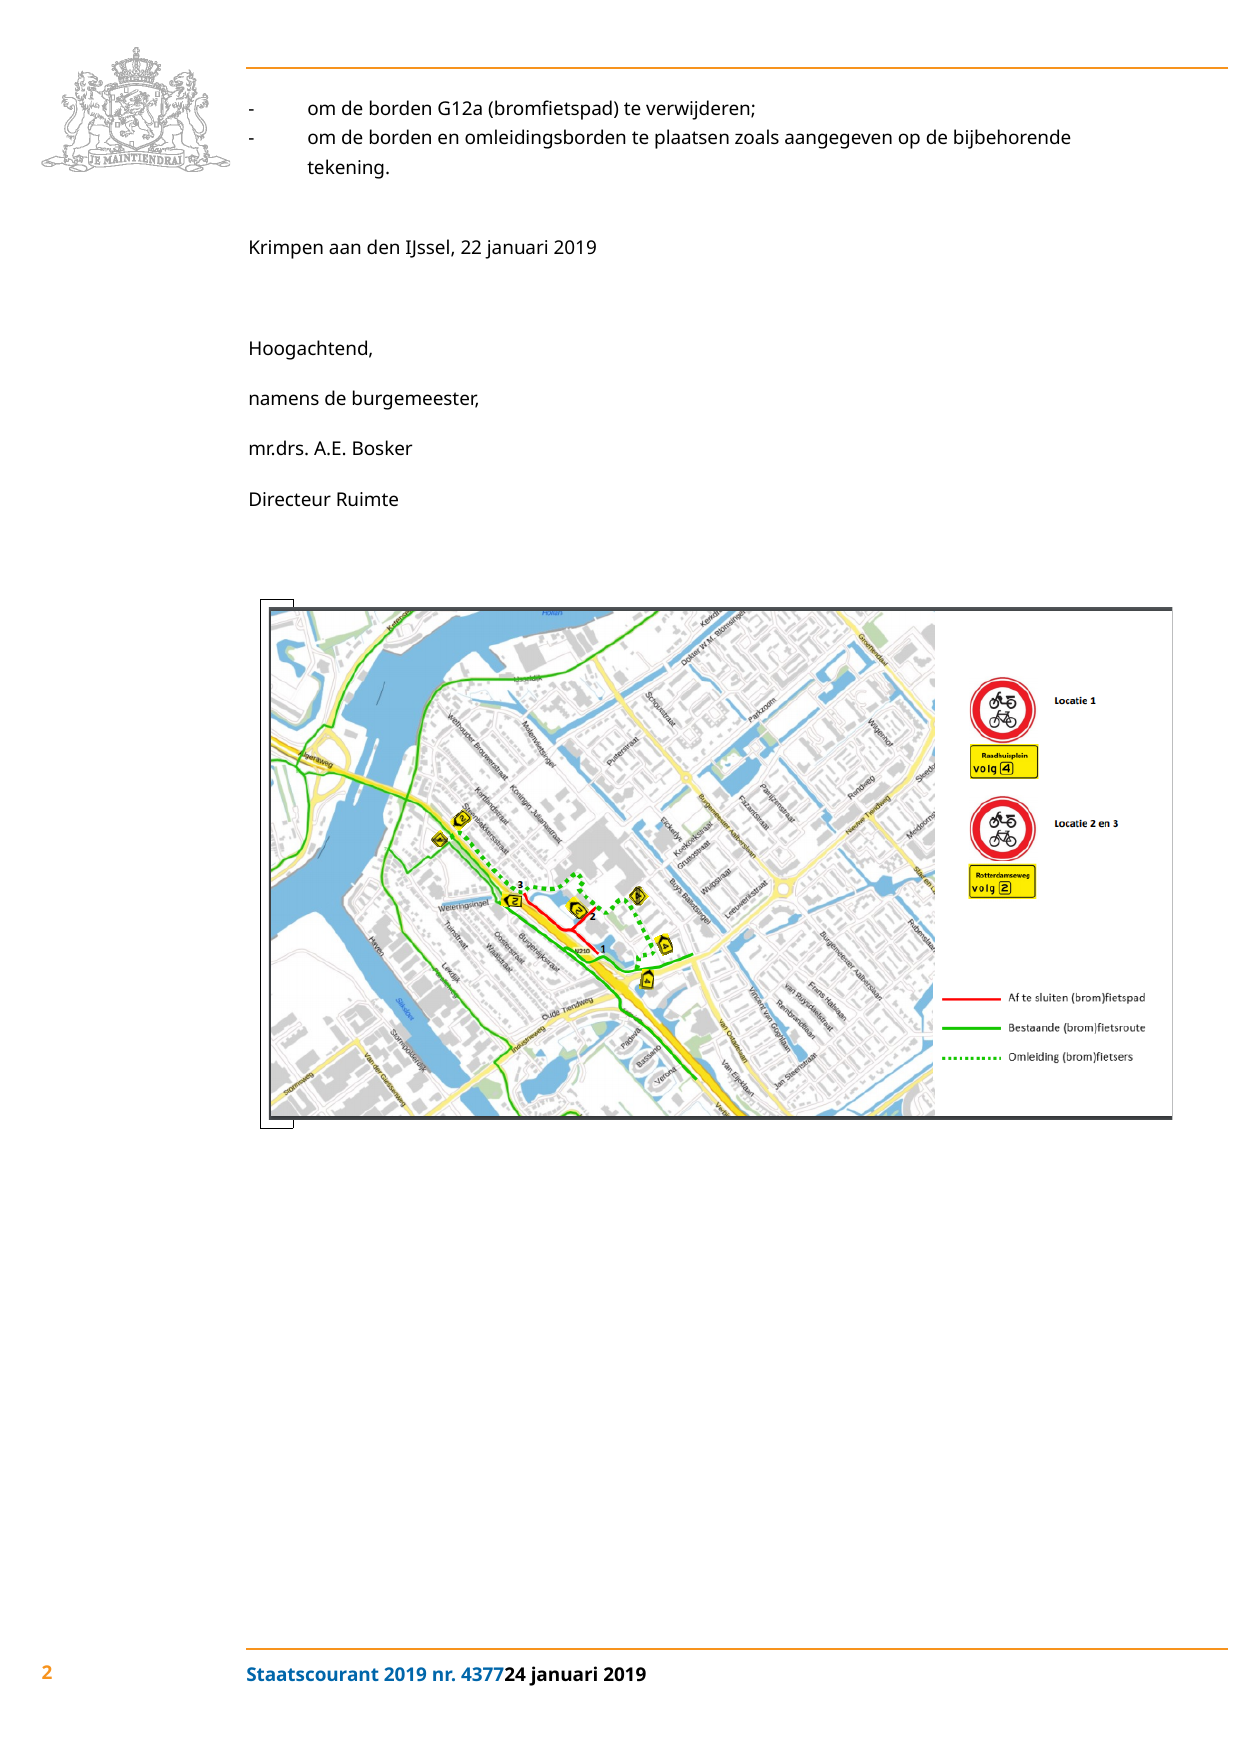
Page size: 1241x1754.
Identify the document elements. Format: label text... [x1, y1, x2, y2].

picture [41, 47, 231, 172]
text namens de burgemeester, [248, 385, 1152, 411]
list om de borden G12a (bromfietspad) te verwijderen; [248, 95, 1152, 121]
text Krimpen aan den IJssel, 22 januari 2019 [248, 234, 1152, 260]
text Directeur Ruimte [248, 486, 1152, 512]
text mr.drs. A.E. Bosker [248, 436, 1152, 461]
list om de borden en omleidingsborden te plaatsen zoals aangegeven op de bijbehorende tekening. [248, 124, 1152, 180]
text Hoogachtend, [248, 335, 1152, 361]
picture [268, 607, 1173, 1120]
